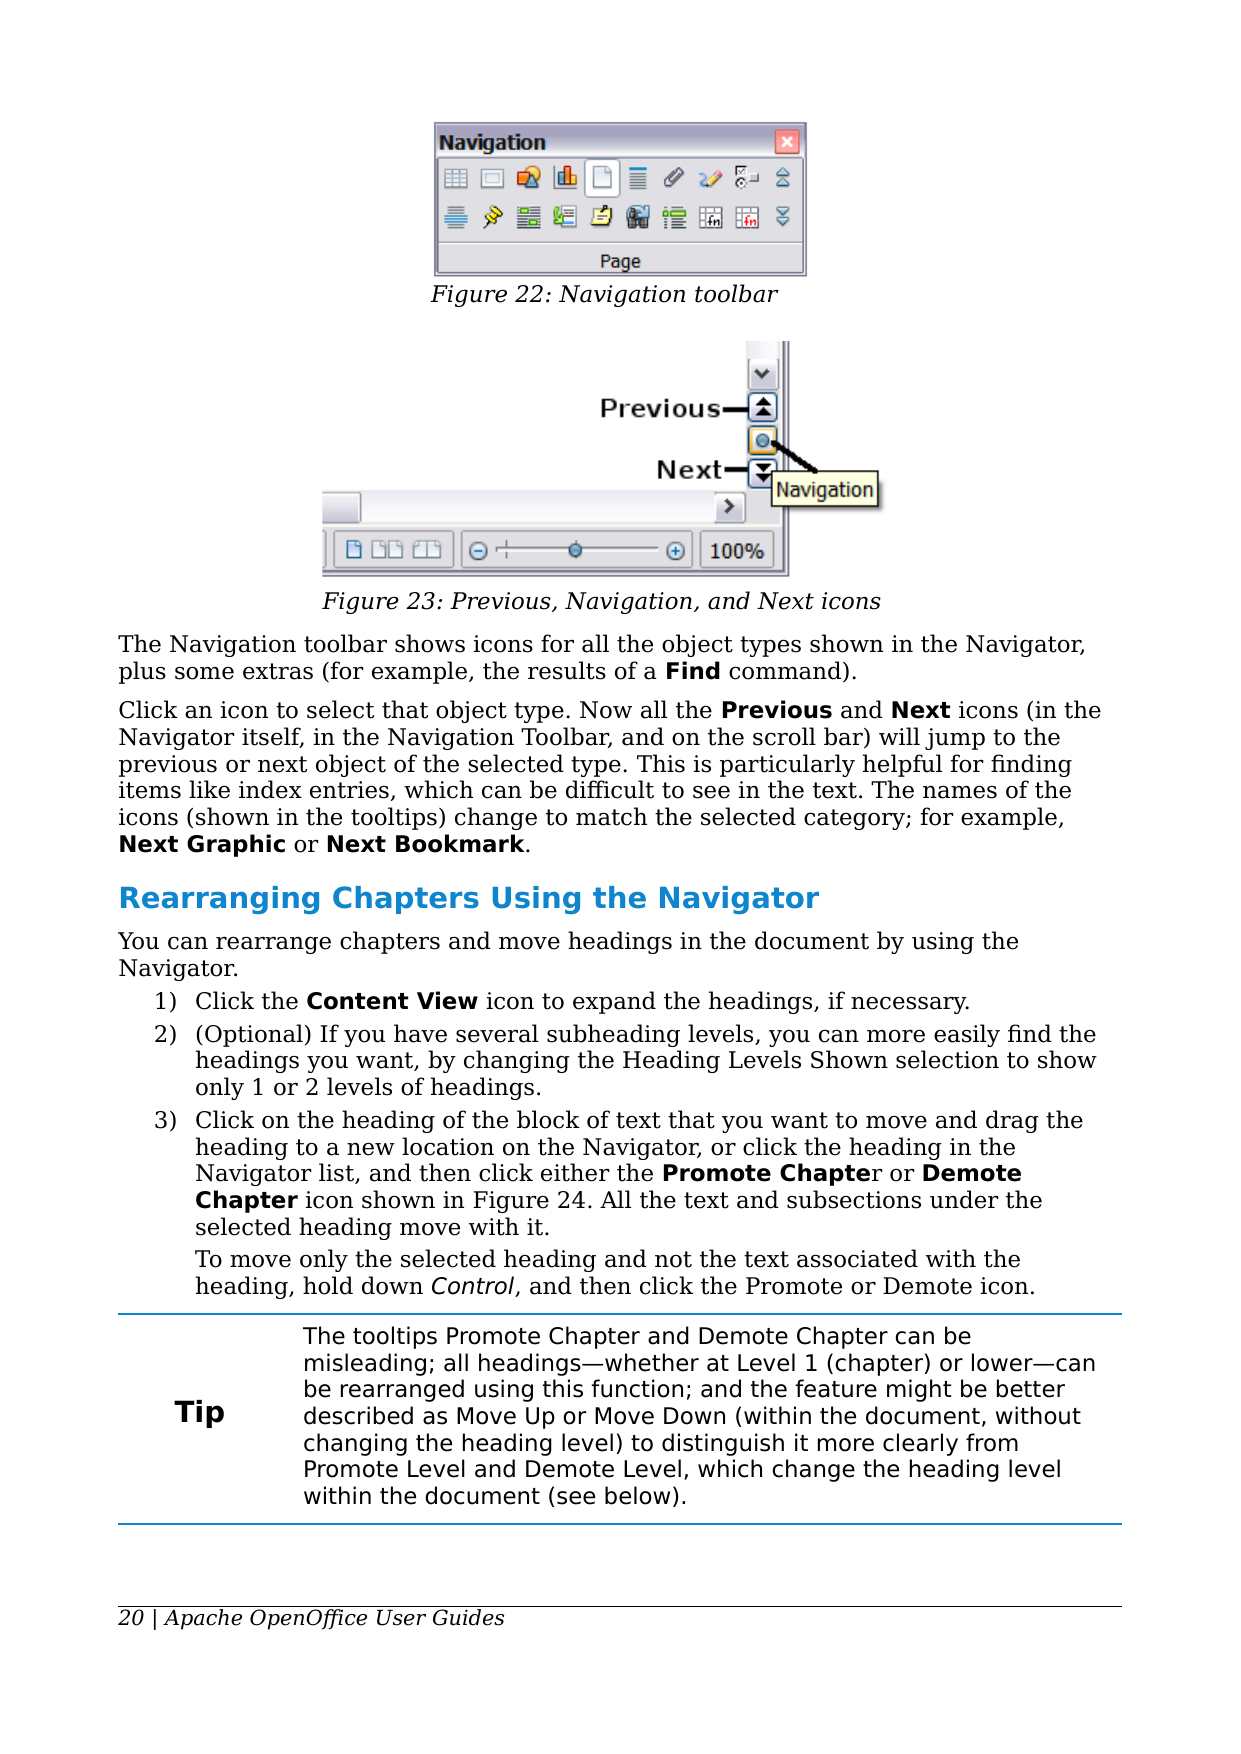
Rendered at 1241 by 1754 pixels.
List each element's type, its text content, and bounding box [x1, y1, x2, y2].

text The Navigation toolbar shows icons for all the object types shown in the Navigator, plus some extras (for example, the results of a Find command). [118, 632, 1122, 685]
list (Optional) If you have several subheading levels, you can more easily find the headings you want, by changing the Heading Levels Shown selection to show only 1 or 2 levels of headings. [177, 1021, 1122, 1101]
list To move only the selected heading and not the text associated with the heading, hold down Control, and then click the Promote or Demote icon. [195, 1247, 1122, 1300]
text Figure 22: Navigation toolbar [431, 281, 809, 307]
text Click an icon to select that object type. Now all the Previous and Next icons (in the Navigator itself, in the Navigation Toolbar, and on the scroll bar) will jump to the previous or next object of the selected type. This is particularly helpful for finding items like index entries, which can be difficult to see in the text. The names of the icons (shown in the tooltips) change to match the selected category; for example, Next Graphic or Next Bookmark. [118, 697, 1122, 857]
list You can rearrange chapters and move headings in the document by using the Navigator. [118, 928, 1122, 981]
text Figure 23: Previous, Navigation, and Next icons [322, 588, 918, 615]
picture [322, 341, 889, 582]
subtitle Rearranging Chapters Using the Navigator [118, 882, 1122, 916]
table_header Tip [118, 1315, 281, 1523]
list Click on the heading of the block of text that you want to move and drag the heading to a new location on the Navigator, or click the heading in the Navigator list, and then click either the Promote Chapter or Demote Chapter icon shown in Figure 24. All the text and subsections under the selected heading move with it. [177, 1107, 1122, 1240]
list Click the Content View icon to expand the headings, if necessary. [177, 988, 1122, 1014]
picture [431, 118, 810, 281]
table_header The tooltips Promote Chapter and Demote Chapter can be misleading; all headings—whether at Level 1 (chapter) or lower—can be rearranged using this function; and the feature might be better described as Move Up or Move Down (within the document, without changing the heading level) to distinguish it more clearly from Promote Level and Demote Level, which change the heading level within the document (see below). [281, 1315, 1122, 1523]
